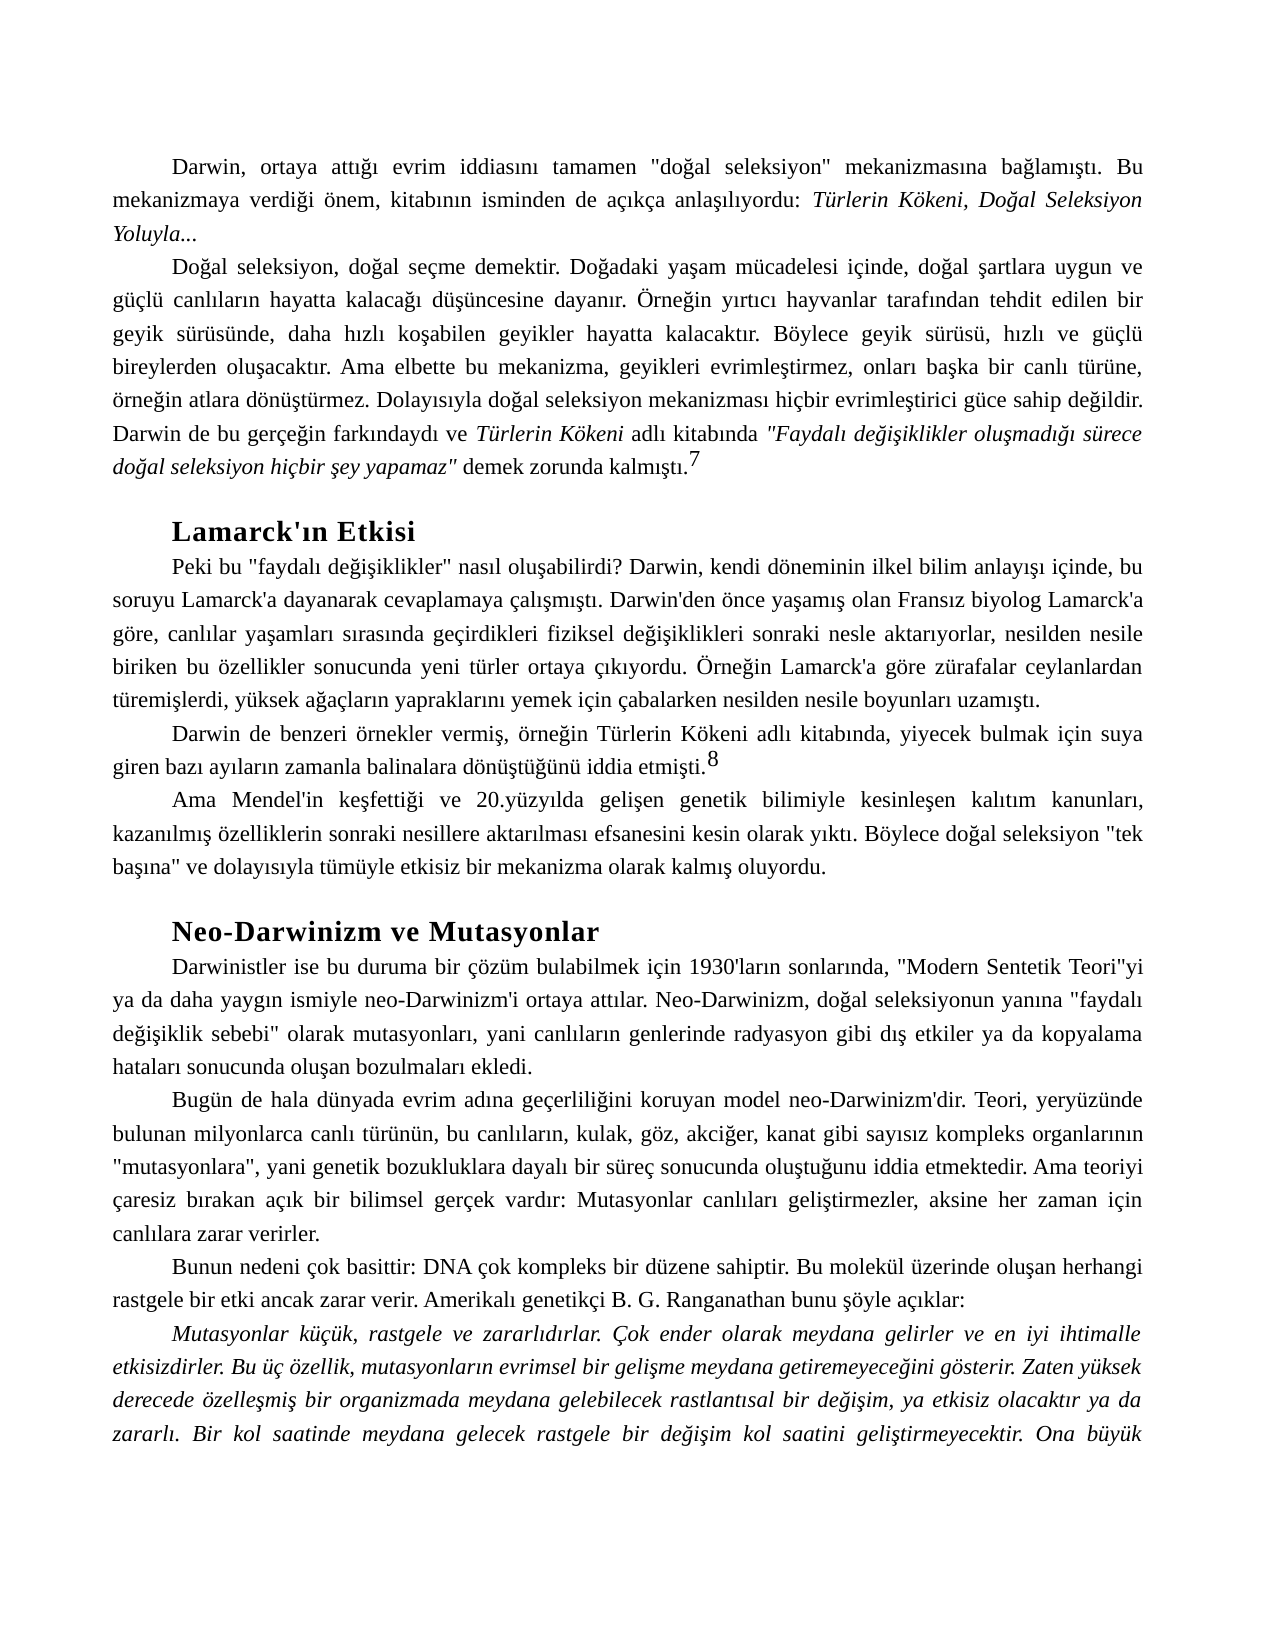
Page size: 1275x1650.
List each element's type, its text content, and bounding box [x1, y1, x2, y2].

text Neo-Darwinizm ve Mutasyonlar [112, 914, 1145, 948]
text Bugün de hala dünyada evrim adına geçerliliğini koruyan model neo-Darwinizm'dir. Teori, yeryüzünde bulunan milyonlarca canlı türünün, bu canlıların, kulak, göz, akciğer, kanat gibi sayısız kompleks organlarının "mutasyonlara", yani genetik bozukluklara dayalı bir süreç sonucunda oluştuğunu iddia etmektedir. Ama teoriyi çaresiz bırakan açık bir bilimsel gerçek vardır: Mutasyonlar canlıları geliştirmezler, aksine her zaman için canlılara zarar verirler. [112, 1081, 1145, 1248]
text Darwinistler ise bu duruma bir çözüm bulabilmek için 1930'ların sonlarında, "Modern Sentetik Teori"yi ya da daha yaygın ismiyle neo-Darwinizm'i ortaya attılar. Neo-Darwinizm, doğal seleksiyonun yanına "faydalı değişiklik sebebi" olarak mutasyonları, yani canlıların genlerinde radyasyon gibi dış etkiler ya da kopyalama hataları sonucunda oluşan bozulmaları ekledi. [112, 948, 1145, 1081]
text Doğal seleksiyon, doğal seçme demektir. Doğadaki yaşam mücadelesi içinde, doğal şartlara uygun ve güçlü canlıların hayatta kalacağı düşüncesine dayanır. Örneğin yırtıcı hayvanlar tarafından tehdit edilen bir geyik sürüsünde, daha hızlı koşabilen geyikler hayatta kalacaktır. Böylece geyik sürüsü, hızlı ve güçlü bireylerden oluşacaktır. Ama elbette bu mekanizma, geyikleri evrimleştirmez, onları başka bir canlı türüne, örneğin atlara dönüştürmez. Dolayısıyla doğal seleksiyon mekanizması hiçbir evrimleştirici güce sahip değildir. Darwin de bu gerçeğin farkındaydı ve Türlerin Kökeni adlı kitabında "Faydalı değişiklikler oluşmadığı sürece doğal seleksiyon hiçbir şey yapamaz" demek zorunda kalmıştı.7 [112, 248, 1145, 481]
text Darwin de benzeri örnekler vermiş, örneğin Türlerin Kökeni adlı kitabında, yiyecek bulmak için suya giren bazı ayıların zamanla balinalara dönüştüğünü iddia etmişti.8 [112, 714, 1145, 781]
text Lamarck'ın Etkisi [112, 514, 1145, 548]
text Ama Mendel'in keşfettiği ve 20.yüzyılda gelişen genetik bilimiyle kesinleşen kalıtım kanunları, kazanılmış özelliklerin sonraki nesillere aktarılması efsanesini kesin olarak yıktı. Böylece doğal seleksiyon "tek başına" ve dolayısıyla tümüyle etkisiz bir mekanizma olarak kalmış oluyordu. [112, 781, 1145, 881]
text Mutasyonlar küçük, rastgele ve zararlıdırlar. Çok ender olarak meydana gelirler ve en iyi ihtimalle etkisizdirler. Bu üç özellik, mutasyonların evrimsel bir gelişme meydana getiremeyeceğini gösterir. Zaten yüksek derecede özelleşmiş bir organizmada meydana gelebilecek rastlantısal bir değişim, ya etkisiz olacaktır ya da zararlı. Bir kol saatinde meydana gelecek rastgele bir değişim kol saatini geliştirmeyecektir. Ona büyük [112, 1314, 1145, 1448]
text Darwin, ortaya attığı evrim iddiasını tamamen "doğal seleksiyon" mekanizmasına bağlamıştı. Bu mekanizmaya verdiği önem, kitabının isminden de açıkça anlaşılıyordu: Türlerin Kökeni, Doğal Seleksiyon Yoluyla... [112, 148, 1145, 248]
text Peki bu "faydalı değişiklikler" nasıl oluşabilirdi? Darwin, kendi döneminin ilkel bilim anlayışı içinde, bu soruyu Lamarck'a dayanarak cevaplamaya çalışmıştı. Darwin'den önce yaşamış olan Fransız biyolog Lamarck'a göre, canlılar yaşamları sırasında geçirdikleri fiziksel değişiklikleri sonraki nesle aktarıyorlar, nesilden nesile biriken bu özellikler sonucunda yeni türler ortaya çıkıyordu. Örneğin Lamarck'a göre zürafalar ceylanlardan türemişlerdi, yüksek ağaçların yapraklarını yemek için çabalarken nesilden nesile boyunları uzamıştı. [112, 548, 1145, 714]
text Bunun nedeni çok basittir: DNA çok kompleks bir düzene sahiptir. Bu molekül üzerinde oluşan herhangi rastgele bir etki ancak zarar verir. Amerikalı genetikçi B. G. Ranganathan bunu şöyle açıklar: [112, 1248, 1145, 1314]
